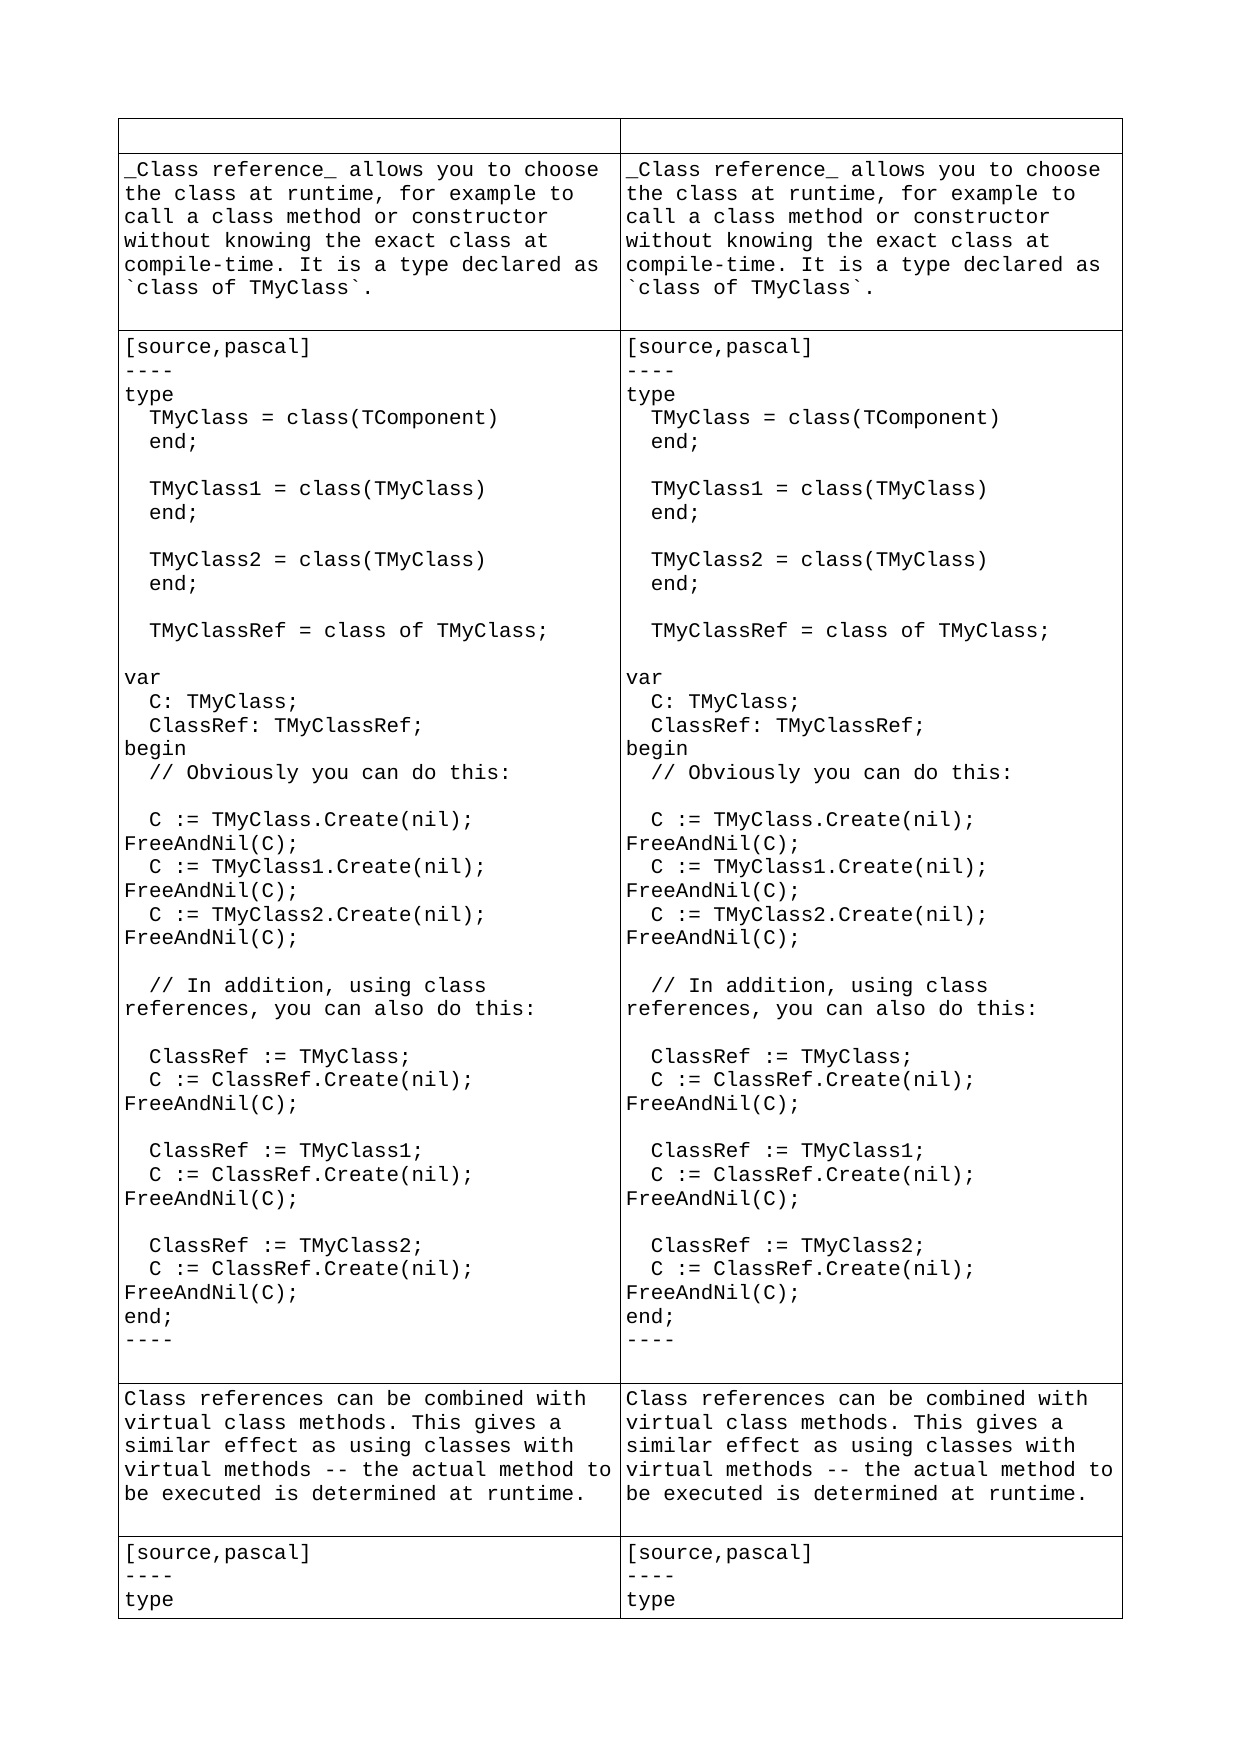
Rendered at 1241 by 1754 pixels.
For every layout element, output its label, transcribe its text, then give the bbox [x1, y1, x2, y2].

table_cell [source,pascal] ---- type [119, 1537, 620, 1618]
table_cell [source,pascal] ---- type [621, 1537, 1122, 1618]
table_cell [source,pascal] ---- type TMyClass = class(TComponent) end; TMyClass1 = class(TMyClass) end; TMyClass2 = class(TMyClass) end; TMyClassRef = class of TMyClass; var C: TMyClass; ClassRef: TMyClassRef; begin // Obviously you can do this: C := TMyClass.Create(nil); FreeAndNil(C); C := TMyClass1.Create(nil); FreeAndNil(C); C := TMyClass2.Create(nil); FreeAndNil(C); // In addition, using class references, you can also do this: ClassRef := TMyClass; C := ClassRef.Create(nil); FreeAndNil(C); ClassRef := TMyClass1; C := ClassRef.Create(nil); FreeAndNil(C); ClassRef := TMyClass2; C := ClassRef.Create(nil); FreeAndNil(C); end; ---- [119, 331, 620, 1382]
table_cell [621, 119, 1122, 153]
table_cell Class references can be combined with virtual class methods. This gives a similar effect as using classes with virtual methods -- the actual method to be executed is determined at runtime. [621, 1384, 1122, 1536]
table_cell _Class reference_ allows you to choose the class at runtime, for example to call a class method or constructor without knowing the exact class at compile-time. It is a type declared as `class of TMyClass`. [621, 154, 1122, 330]
table_cell [119, 119, 620, 153]
table_cell [source,pascal] ---- type TMyClass = class(TComponent) end; TMyClass1 = class(TMyClass) end; TMyClass2 = class(TMyClass) end; TMyClassRef = class of TMyClass; var C: TMyClass; ClassRef: TMyClassRef; begin // Obviously you can do this: C := TMyClass.Create(nil); FreeAndNil(C); C := TMyClass1.Create(nil); FreeAndNil(C); C := TMyClass2.Create(nil); FreeAndNil(C); // In addition, using class references, you can also do this: ClassRef := TMyClass; C := ClassRef.Create(nil); FreeAndNil(C); ClassRef := TMyClass1; C := ClassRef.Create(nil); FreeAndNil(C); ClassRef := TMyClass2; C := ClassRef.Create(nil); FreeAndNil(C); end; ---- [621, 331, 1122, 1382]
table_cell _Class reference_ allows you to choose the class at runtime, for example to call a class method or constructor without knowing the exact class at compile-time. It is a type declared as `class of TMyClass`. [119, 154, 620, 330]
table_cell Class references can be combined with virtual class methods. This gives a similar effect as using classes with virtual methods -- the actual method to be executed is determined at runtime. [119, 1384, 620, 1536]
